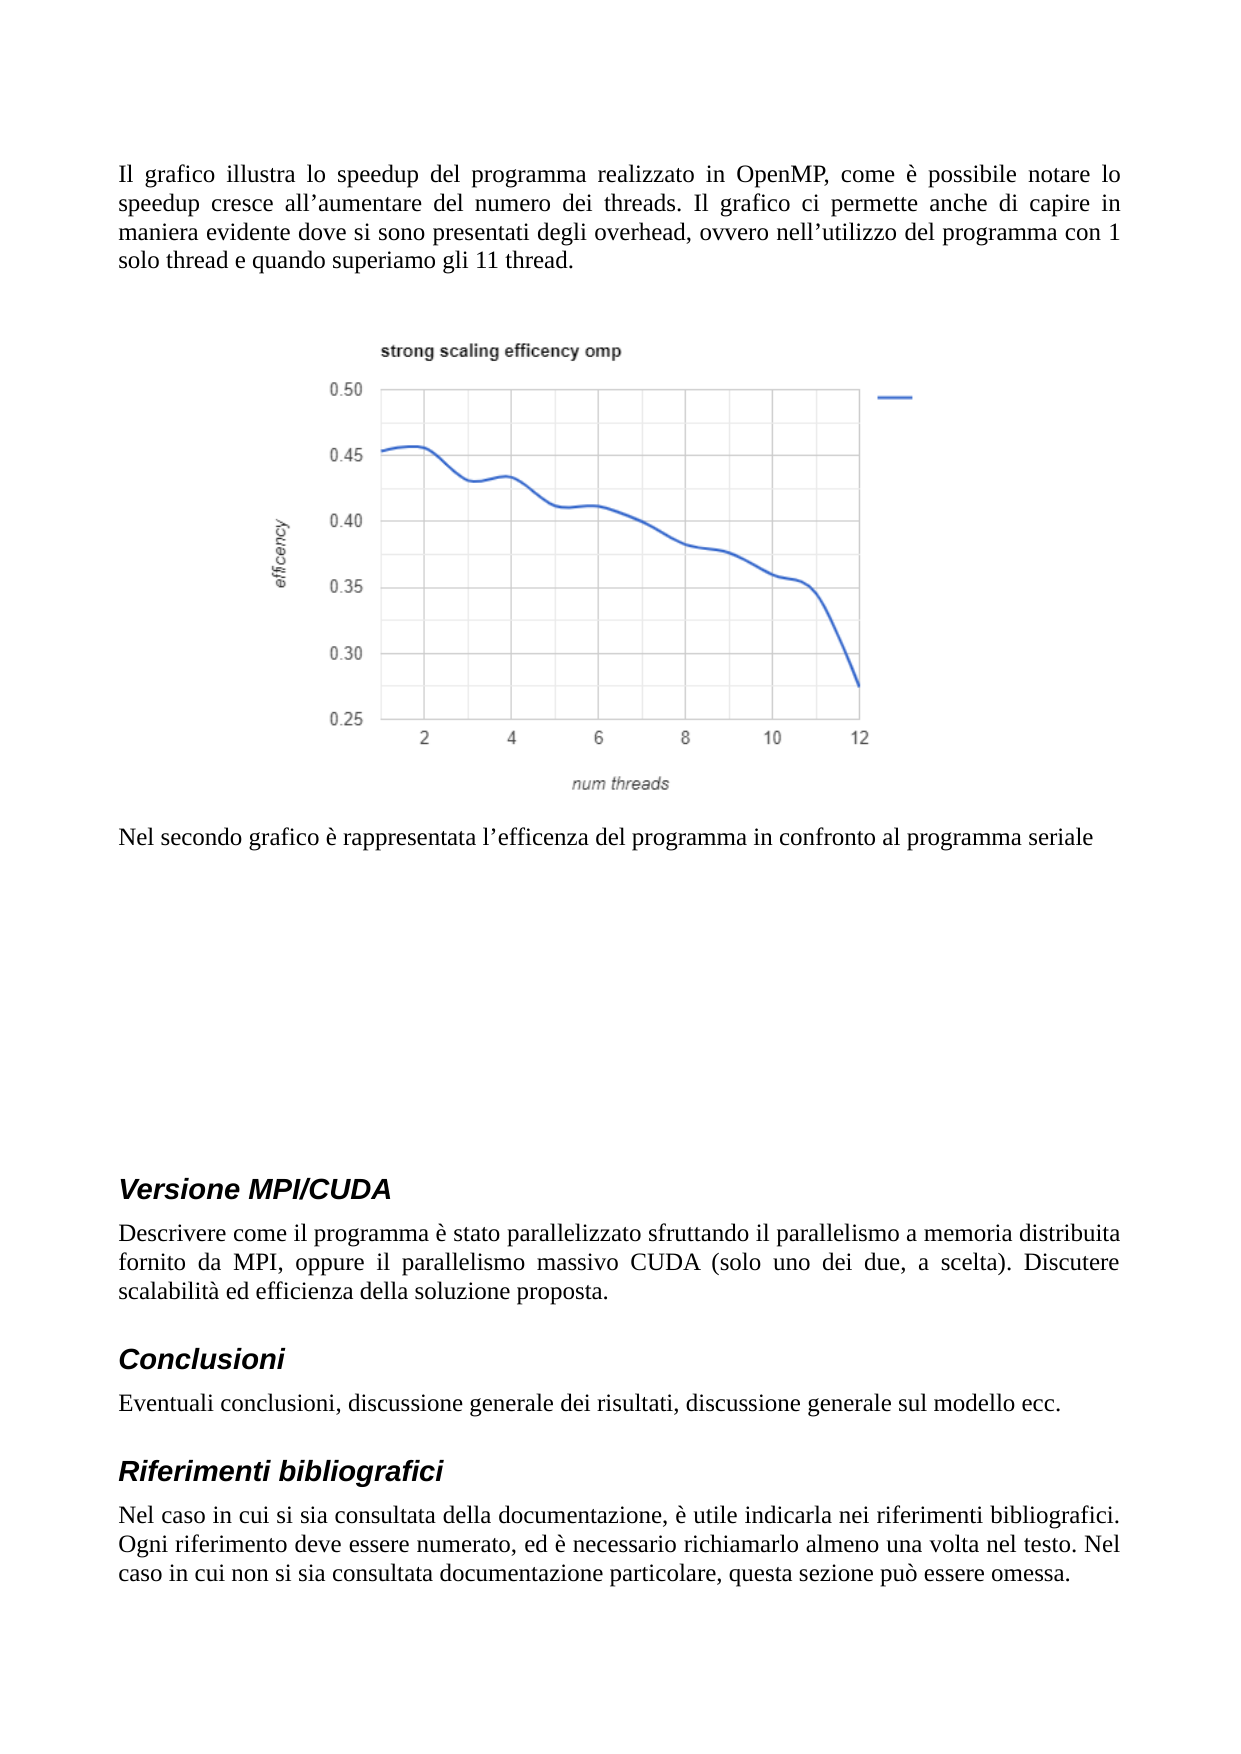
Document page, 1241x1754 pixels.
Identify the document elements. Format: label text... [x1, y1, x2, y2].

text Nel secondo grafico è rappresentata l’efficenza del programma in confronto al programma seriale [118, 287, 1122, 851]
picture [232, 286, 1008, 822]
text Nel caso in cui si sia consultata della documentazione, è utile indicarla nei riferimenti bibliografici. Ogni riferimento deve essere numerato, ed è necessario richiamarlo almeno una volta nel testo. Nel caso in cui non si sia consultata documentazione particolare, questa sezione può essere omessa. [118, 1500, 1122, 1587]
text Il grafico illustra lo speedup del programma realizzato in OpenMP, come è possibile notare lo speedup cresce all’aumentare del numero dei threads. Il grafico ci permette anche di capire in maniera evidente dove si sono presentati degli overhead, ovvero nell’utilizzo del programma con 1 solo thread e quando superiamo gli 11 thread. [118, 159, 1122, 274]
subtitle Versione MPI/CUDA [118, 1172, 1122, 1206]
subtitle Conclusioni [118, 1342, 1122, 1376]
text Eventuali conclusioni, discussione generale dei risultati, discussione generale sul modello ecc. [118, 1388, 1122, 1417]
subtitle Riferimenti bibliografici [118, 1454, 1122, 1488]
text Descrivere come il programma è stato parallelizzato sfruttando il parallelismo a memoria distribuita fornito da MPI, oppure il parallelismo massivo CUDA (solo uno dei due, a scelta). Discutere scalabilità ed efficienza della soluzione proposta. [118, 1218, 1122, 1304]
